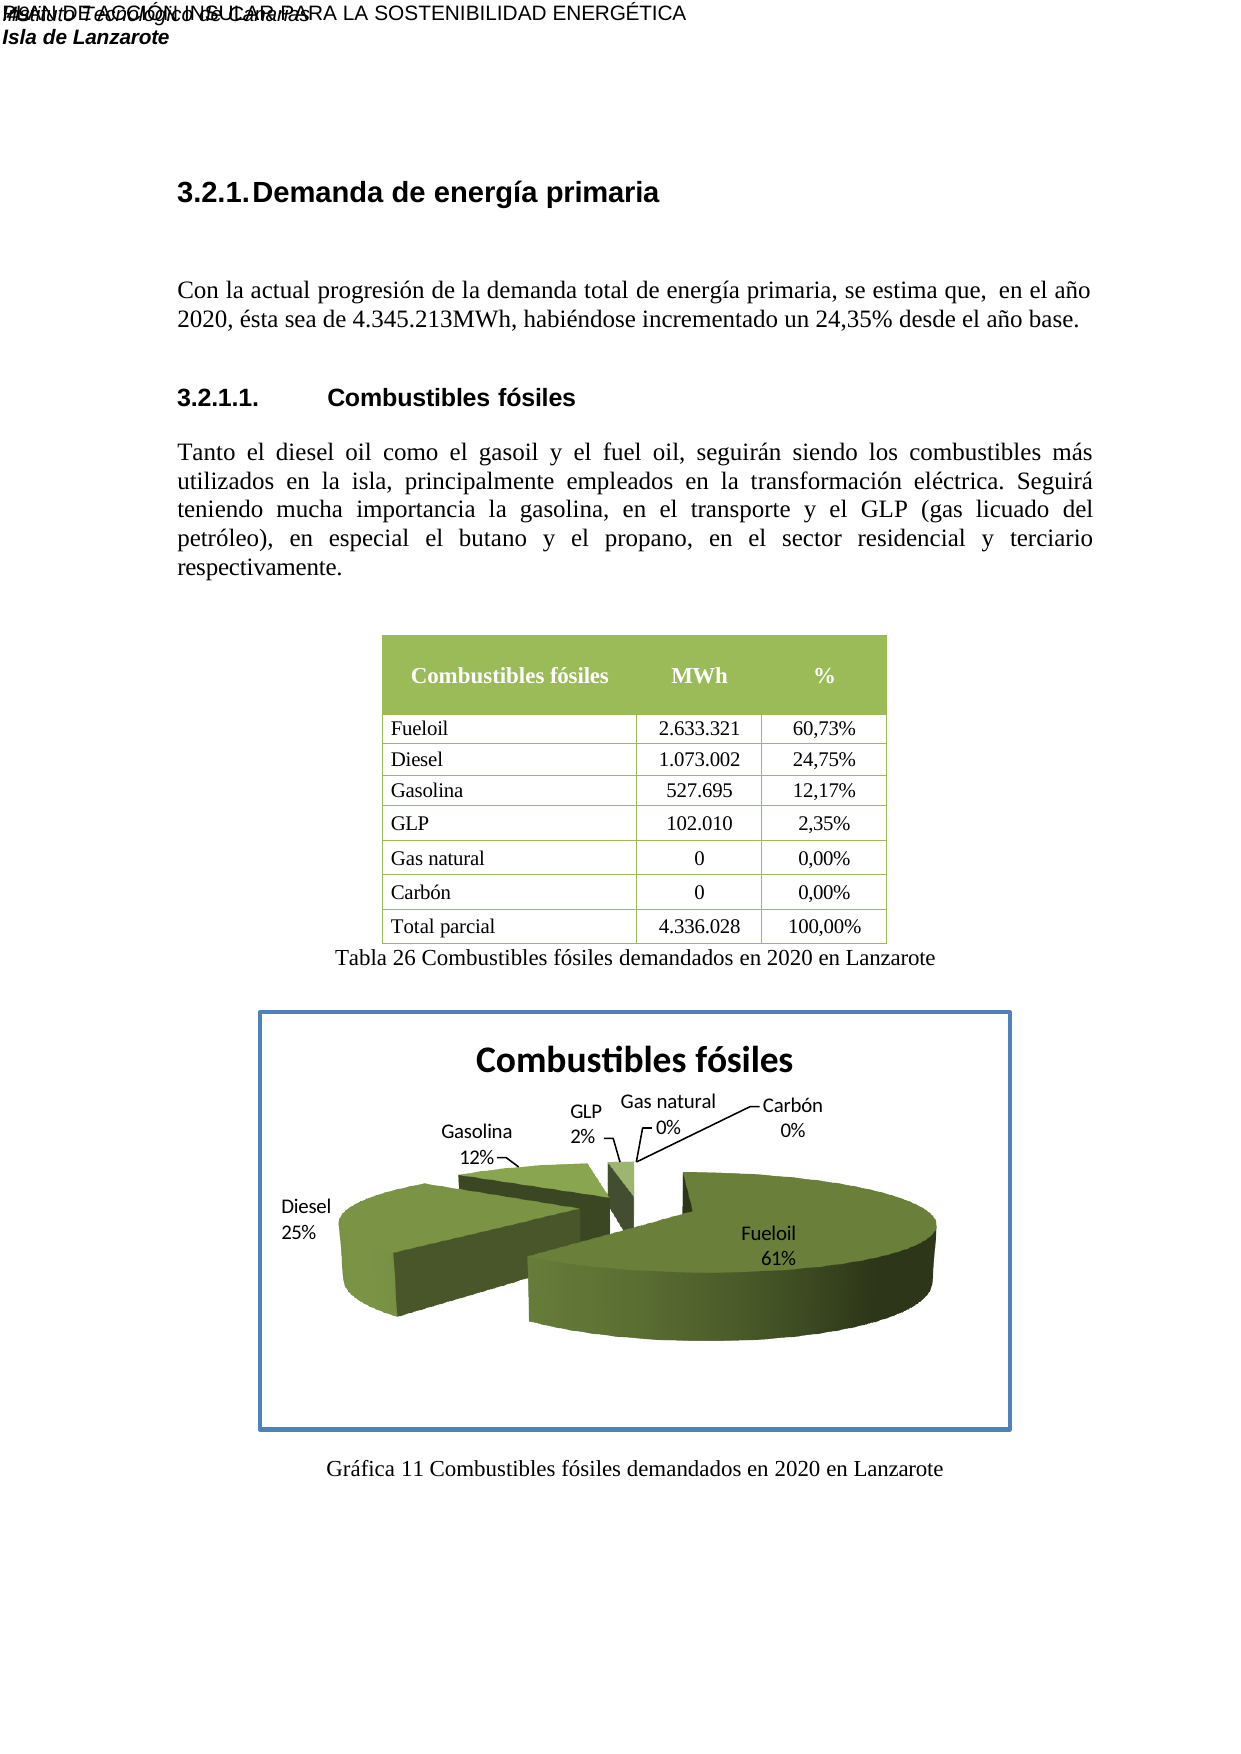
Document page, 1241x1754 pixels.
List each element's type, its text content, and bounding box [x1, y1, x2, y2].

table_cell 0,00% [762, 875, 886, 909]
text Con la actual progresión de la demanda total de energía primaria, se estima que, en el año 2020, ésta sea de 4.345.213MWh, habiéndose incrementado un 24,35% desde el año base. [177, 276, 1091, 333]
table_cell Gas natural [383, 841, 636, 874]
table_cell 0 [637, 841, 761, 874]
table_header % [762, 635, 886, 715]
table_cell GLP [383, 806, 636, 840]
table_cell Diesel [383, 744, 636, 774]
text Tabla 26 Combustibles fósiles demandados en 2020 en Lanzarote [184, 944, 1086, 970]
table_cell 2.633.321 [637, 715, 761, 743]
table_cell 0 [637, 875, 761, 909]
table_cell 2,35% [762, 806, 886, 840]
table_cell Total parcial [383, 910, 636, 943]
text Gráfica 11 Combustibles fósiles demandados en 2020 en Lanzarote [184, 1455, 1086, 1482]
table_cell Carbón [383, 875, 636, 909]
text Tanto el diesel oil como el gasoil y el fuel oil, seguirán siendo los combustibles más utilizados en la isla, principalmente empleados en la transformación eléctrica. Seguirá teniendo mucha importancia la gasolina, en el transporte y el GLP (gas licuado del petróleo), en especial el butano y el propano, en el sector residencial y terciario respectivamente. [177, 437, 1094, 581]
table_cell 0,00% [762, 841, 886, 874]
table_cell 527.695 [637, 776, 761, 805]
subtitle Demanda de energía primaria [177, 176, 1192, 209]
table_cell 1.073.002 [637, 744, 761, 774]
table_header Combustibles fósiles [383, 635, 636, 715]
picture [338, 1161, 937, 1341]
table_cell 12,17% [762, 776, 886, 805]
table_cell 100,00% [762, 910, 886, 943]
table_cell Fueloil [383, 715, 636, 743]
table_cell 102.010 [637, 806, 761, 840]
subtitle Combustibles fósiles [177, 383, 1192, 412]
table_cell 4.336.028 [637, 910, 761, 943]
table_cell 24,75% [762, 744, 886, 774]
table_cell Gasolina [383, 776, 636, 805]
table_cell 60,73% [762, 715, 886, 743]
table_header MWh [637, 635, 761, 715]
